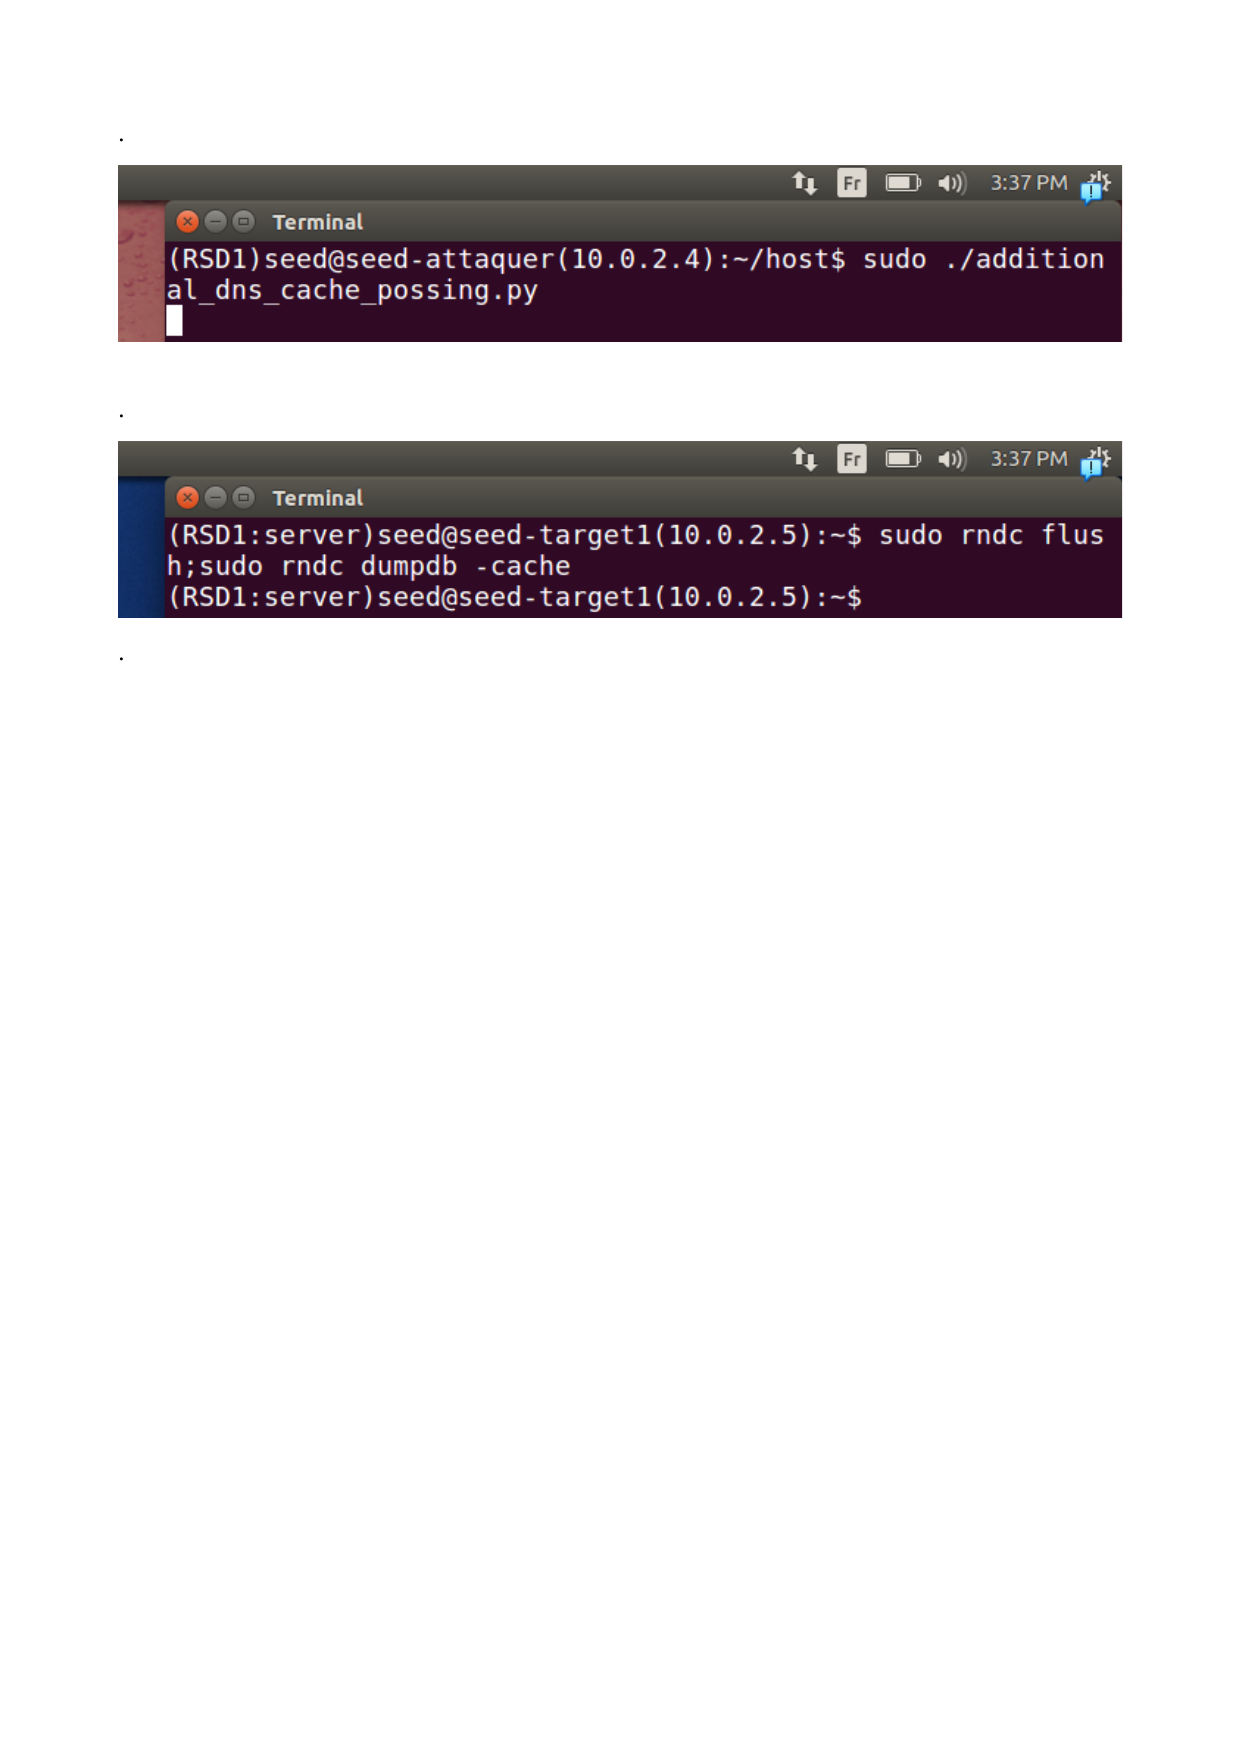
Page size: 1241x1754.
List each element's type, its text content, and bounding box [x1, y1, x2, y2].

picture [118, 165, 1123, 342]
picture [118, 441, 1123, 618]
text . [118, 637, 1122, 666]
text . [118, 394, 1122, 423]
text . [118, 118, 1122, 147]
